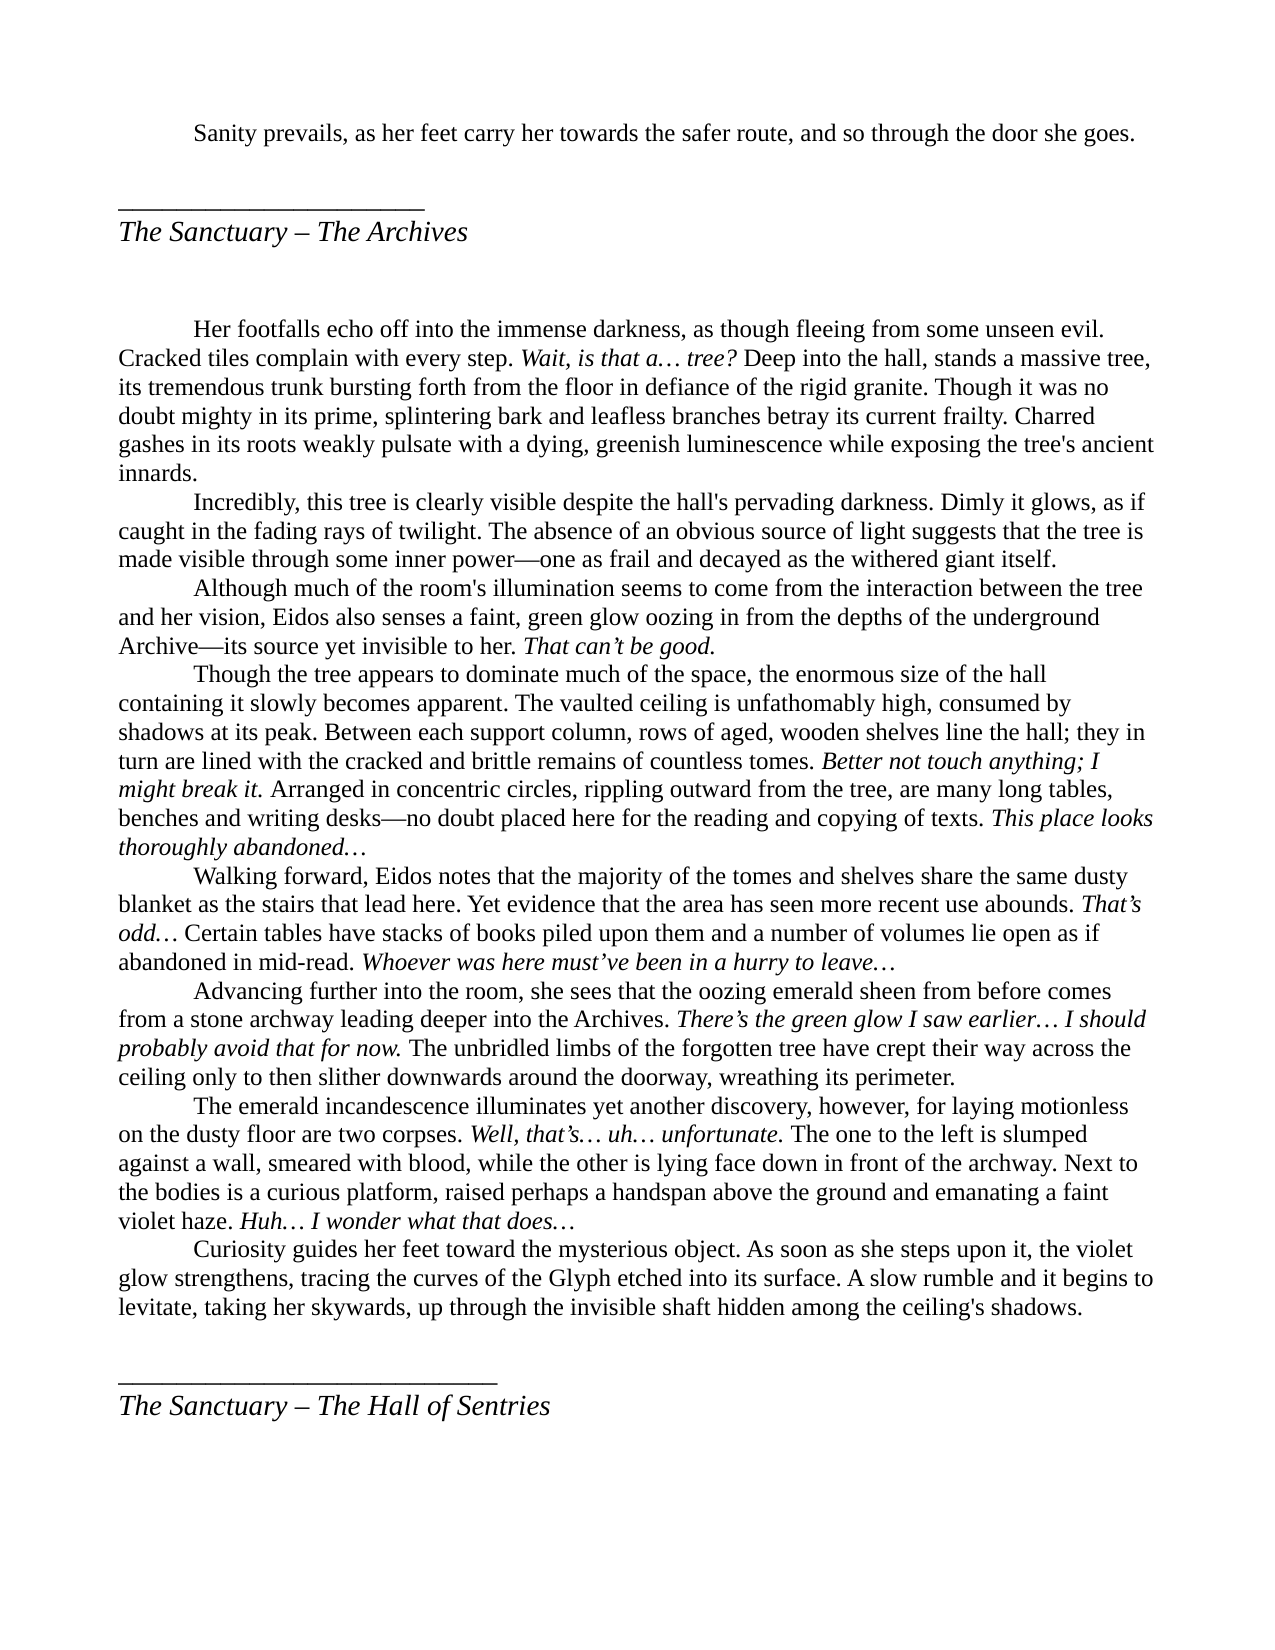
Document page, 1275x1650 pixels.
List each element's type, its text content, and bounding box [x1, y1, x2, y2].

text Advancing further into the room, she sees that the oozing emerald sheen from before comes from a stone archway leading deeper into the Archives. There’s the green glow I saw earlier… I should probably avoid that for now. The unbridled limbs of the forgotten tree have crept their way across the ceiling only to then slither downwards around the doorway, wreathing its perimeter. [118, 976, 1157, 1091]
text _____________________ [118, 180, 1157, 214]
text __________________________ [118, 1354, 1157, 1388]
text The Sanctuary – The Hall of Sentries [118, 1388, 1157, 1421]
text Sanity prevails, as her feet carry her towards the safer route, and so through the door she goes. [118, 118, 1157, 147]
text Her footfalls echo off into the immense darkness, as though fleeing from some unseen evil. Cracked tiles complain with every step. Wait, is that a… tree? Deep into the hall, stands a massive tree, its tremendous trunk bursting forth from the floor in defiance of the rigid granite. Though it was no doubt mighty in its prime, splintering bark and leafless branches betray its current frailty. Charred gashes in its roots weakly pulsate with a dying, greenish luminescence while exposing the tree's ancient innards. Incredibly, this tree is clearly visible despite the hall's pervading darkness. Dimly it glows, as if caught in the fading rays of twilight. The absence of an obvious source of light suggests that the tree is made visible through some inner power—one as frail and decayed as the withered giant itself. Although much of the room's illumination seems to come from the interaction between the tree and her vision, Eidos also senses a faint, green glow oozing in from the depths of the underground Archive—its source yet invisible to her. That can’t be good. [118, 314, 1157, 659]
text Curiosity guides her feet toward the mysterious object. As soon as she steps upon it, the violet glow strengthens, tracing the curves of the Glyph etched into its surface. A slow rumble and it begins to levitate, taking her skywards, up through the invisible shaft hidden among the ceiling's shadows. [118, 1234, 1157, 1321]
text The emerald incandescence illuminates yet another discovery, however, for laying motionless on the dusty floor are two corpses. Well, that’s… uh… unfortunate. The one to the left is slumped against a wall, smeared with blood, while the other is lying face down in front of the archway. Next to the bodies is a curious platform, raised perhaps a handspan above the ground and emanating a faint violet haze. Huh… I wonder what that does… [118, 1091, 1157, 1234]
text Though the tree appears to dominate much of the space, the enormous size of the hall containing it slowly becomes apparent. The vaulted ceiling is unfathomably high, consumed by shadows at its peak. Between each support column, rows of aged, wooden shelves line the hall; they in turn are lined with the cracked and brittle remains of countless tomes. Better not touch anything; I might break it. Arranged in concentric circles, rippling outward from the tree, are many long tables, benches and writing desks—no doubt placed here for the reading and copying of texts. This place looks thoroughly abandoned… [118, 659, 1157, 861]
text Walking forward, Eidos notes that the majority of the tomes and shelves share the same dusty blanket as the stairs that lead here. Yet evidence that the area has seen more recent use abounds. That’s odd… Certain tables have stacks of books piled upon them and a number of volumes lie open as if abandoned in mid-read. Whoever was here must’ve been in a hurry to leave… [118, 861, 1157, 976]
text The Sanctuary – The Archives [118, 214, 1157, 247]
